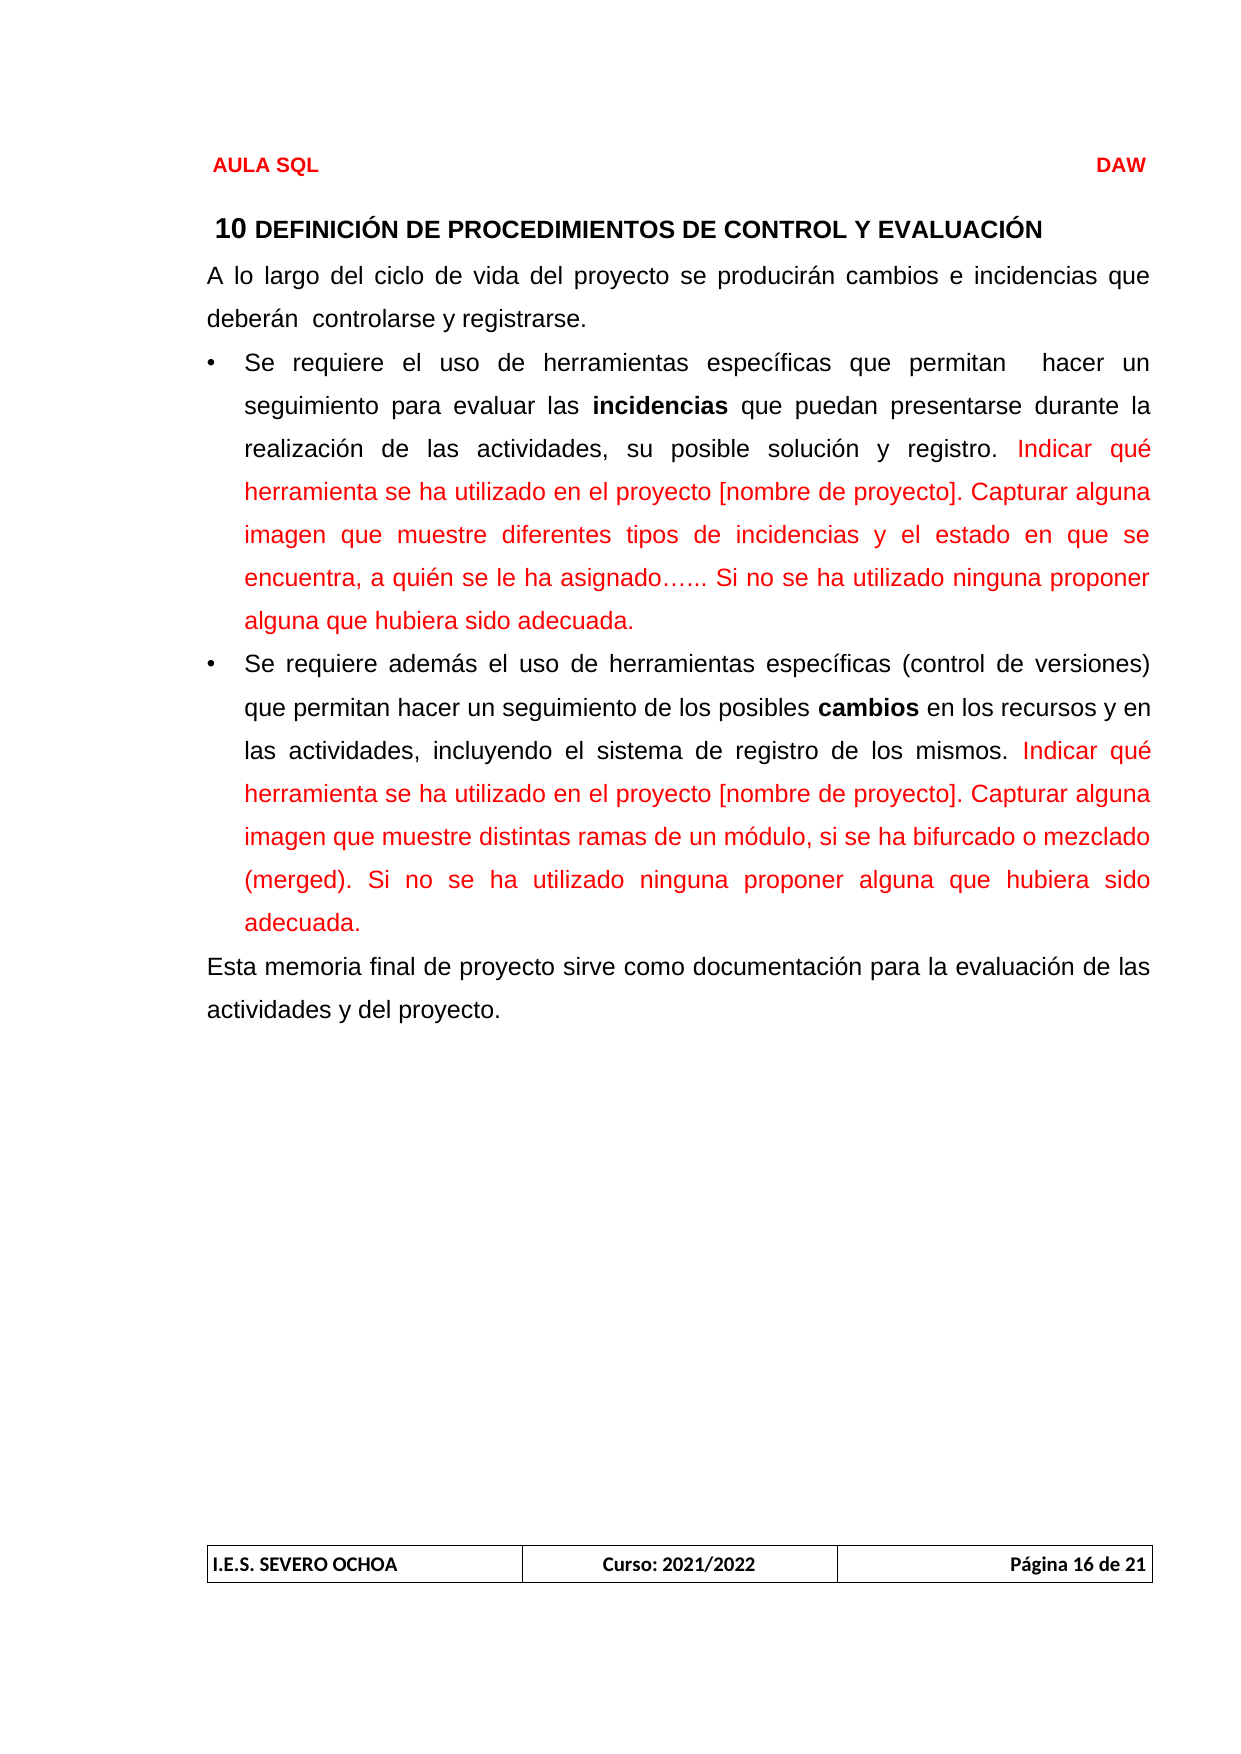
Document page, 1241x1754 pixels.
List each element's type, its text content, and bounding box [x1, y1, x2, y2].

subtitle DEFINICIÓN DE PROCEDIMIENTOS DE CONTROL Y EVALUACIÓN [207, 212, 1152, 245]
text A lo largo del ciclo de vida del proyecto se producirán cambios e incidencias que deberán controlarse y registrarse. [169, 261, 1152, 333]
text Esta memoria final de proyecto sirve como documentación para la evaluación de las actividades y del proyecto. [169, 951, 1152, 1023]
list Se requiere el uso de herramientas específicas que permitan hacer un seguimiento para evaluar las incidencias que puedan presentarse durante la realización de las actividades, su posible solución y registro. Indicar qué herramienta se ha utilizado en el proyecto [nombre de proyecto]. Capturar alguna imagen que muestre diferentes tipos de incidencias y el estado en que se encuentra, a quién se le ha asignado…... Si no se ha utilizado ninguna proponer alguna que hubiera sido adecuada. [207, 347, 1152, 635]
list Se requiere además el uso de herramientas específicas (control de versiones) que permitan hacer un seguimiento de los posibles cambios en los recursos y en las actividades, incluyendo el sistema de registro de los mismos. Indicar qué herramienta se ha utilizado en el proyecto [nombre de proyecto]. Capturar alguna imagen que muestre distintas ramas de un módulo, si se ha bifurcado o mezclado (merged). Si no se ha utilizado ninguna proponer alguna que hubiera sido adecuada. [207, 649, 1152, 937]
